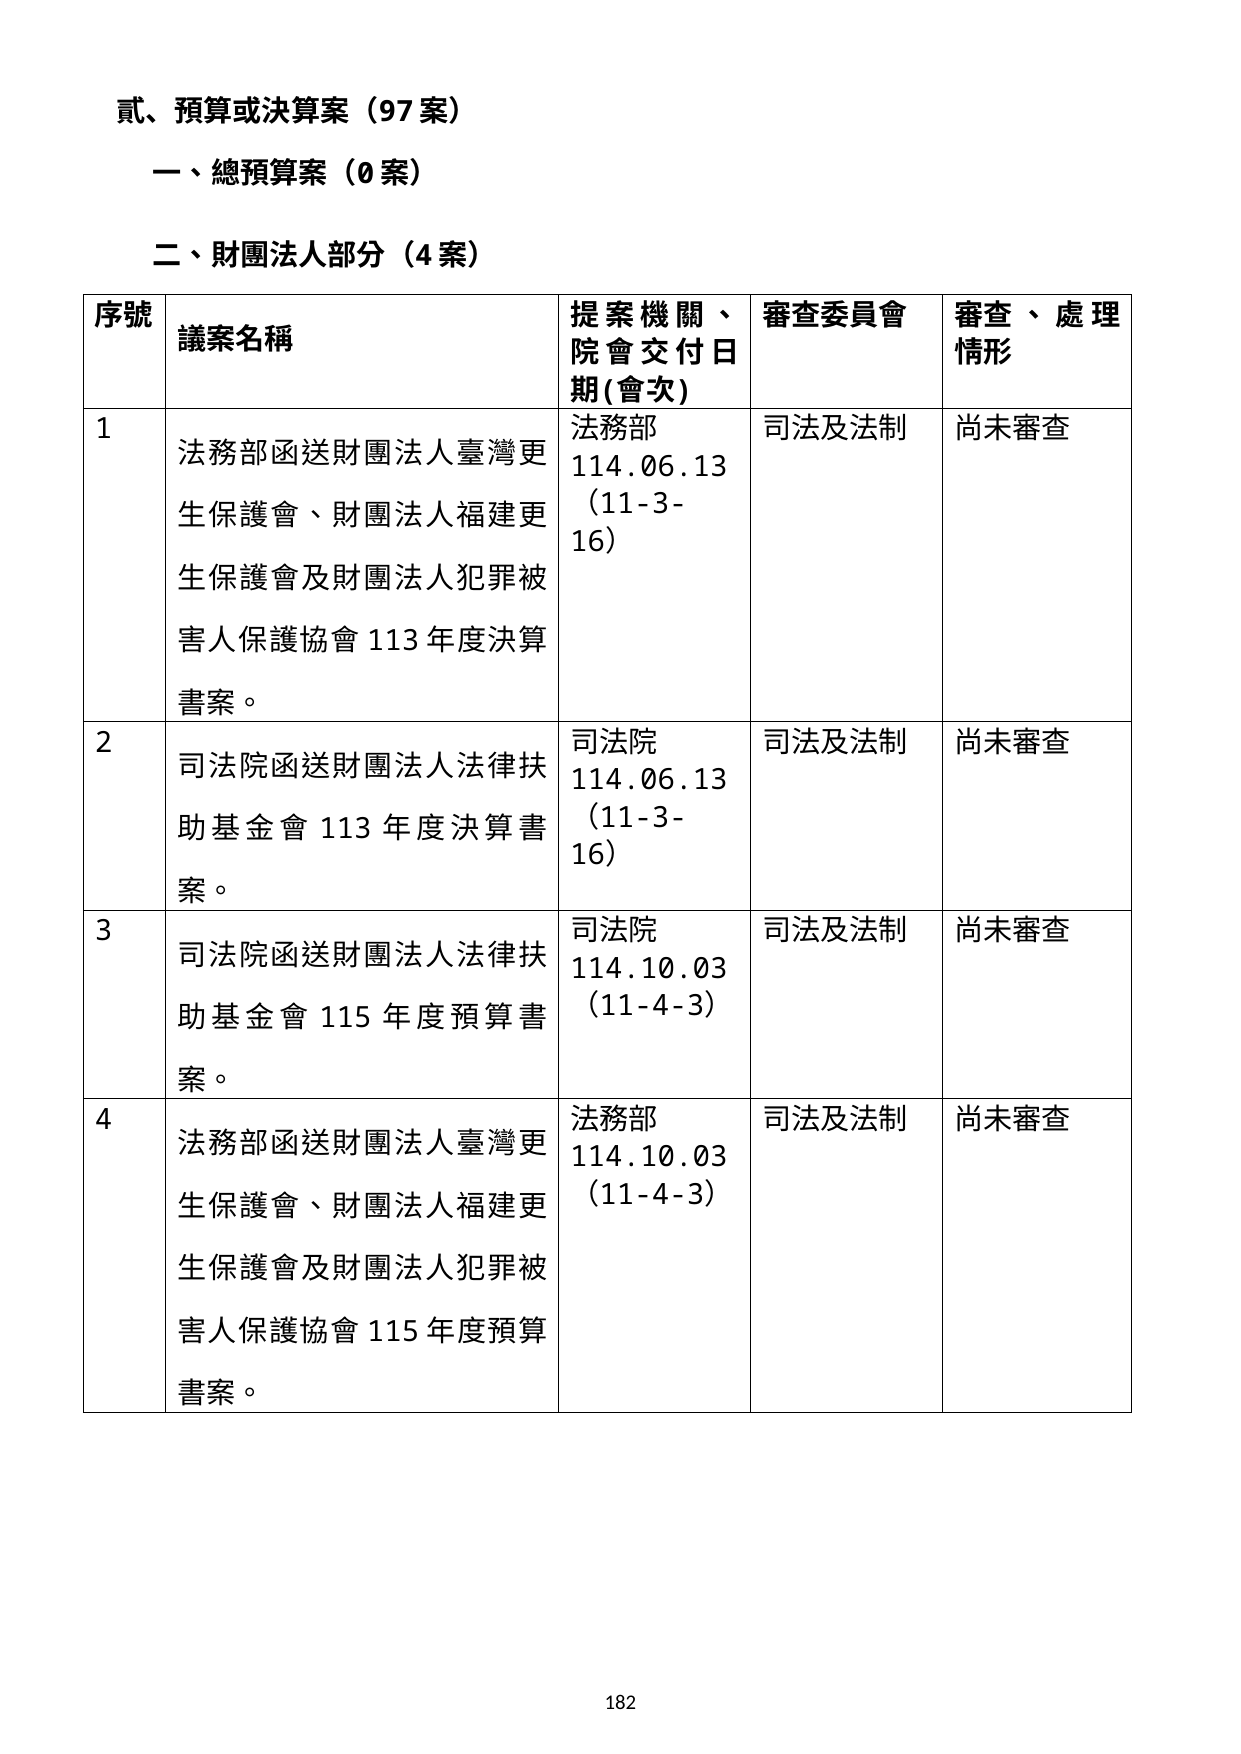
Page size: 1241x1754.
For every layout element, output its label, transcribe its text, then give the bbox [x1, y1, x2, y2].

table_cell 司法院函送財團法人法律扶助基金會113年度決算書案。 [166, 722, 558, 910]
table_cell 尚未審查 [943, 409, 1131, 721]
table_header 審查委員會 [751, 295, 942, 408]
table_cell 2 [84, 722, 165, 910]
table_cell 司法及法制 [751, 722, 942, 910]
table_header 序號 [84, 295, 165, 408]
table_cell 司法及法制 [751, 1099, 942, 1412]
table_cell 3 [84, 911, 165, 1098]
table_cell 司法院 114.06.13 （11-3-16） [559, 722, 750, 910]
subtitle 二、財團法人部分（4案） [75, 232, 1165, 274]
table_header 議案名稱 [166, 295, 558, 408]
table_cell 司法及法制 [751, 409, 942, 721]
table_cell 法務部函送財團法人臺灣更生保護會、財團法人福建更生保護會及財團法人犯罪被害人保護協會115年度預算書案。 [166, 1099, 558, 1412]
table_cell 尚未審查 [943, 1099, 1131, 1412]
table_cell 司法院函送財團法人法律扶助基金會115年度預算書案。 [166, 911, 558, 1098]
table_cell 法務部 114.10.03 （11-4-3） [559, 1099, 750, 1412]
table_cell 尚未審查 [943, 911, 1131, 1098]
table_cell 法務部函送財團法人臺灣更生保護會、財團法人福建更生保護會及財團法人犯罪被害人保護協會113年度決算書案。 [166, 409, 558, 721]
table_cell 司法及法制 [751, 911, 942, 1098]
subtitle 一、總預算案（0案） [75, 150, 1165, 192]
table_cell 1 [84, 409, 165, 721]
table_cell 司法院 114.10.03 （11-4-3） [559, 911, 750, 1098]
table_header 提案機關、院會交付日期(會次) [559, 295, 750, 408]
subtitle 貳、預算或決算案（97案） [75, 88, 1165, 130]
table_cell 4 [84, 1099, 165, 1412]
table_cell 法務部 114.06.13 （11-3-16） [559, 409, 750, 721]
table_header 審查、處理情形 [943, 295, 1131, 408]
table_cell 尚未審查 [943, 722, 1131, 910]
